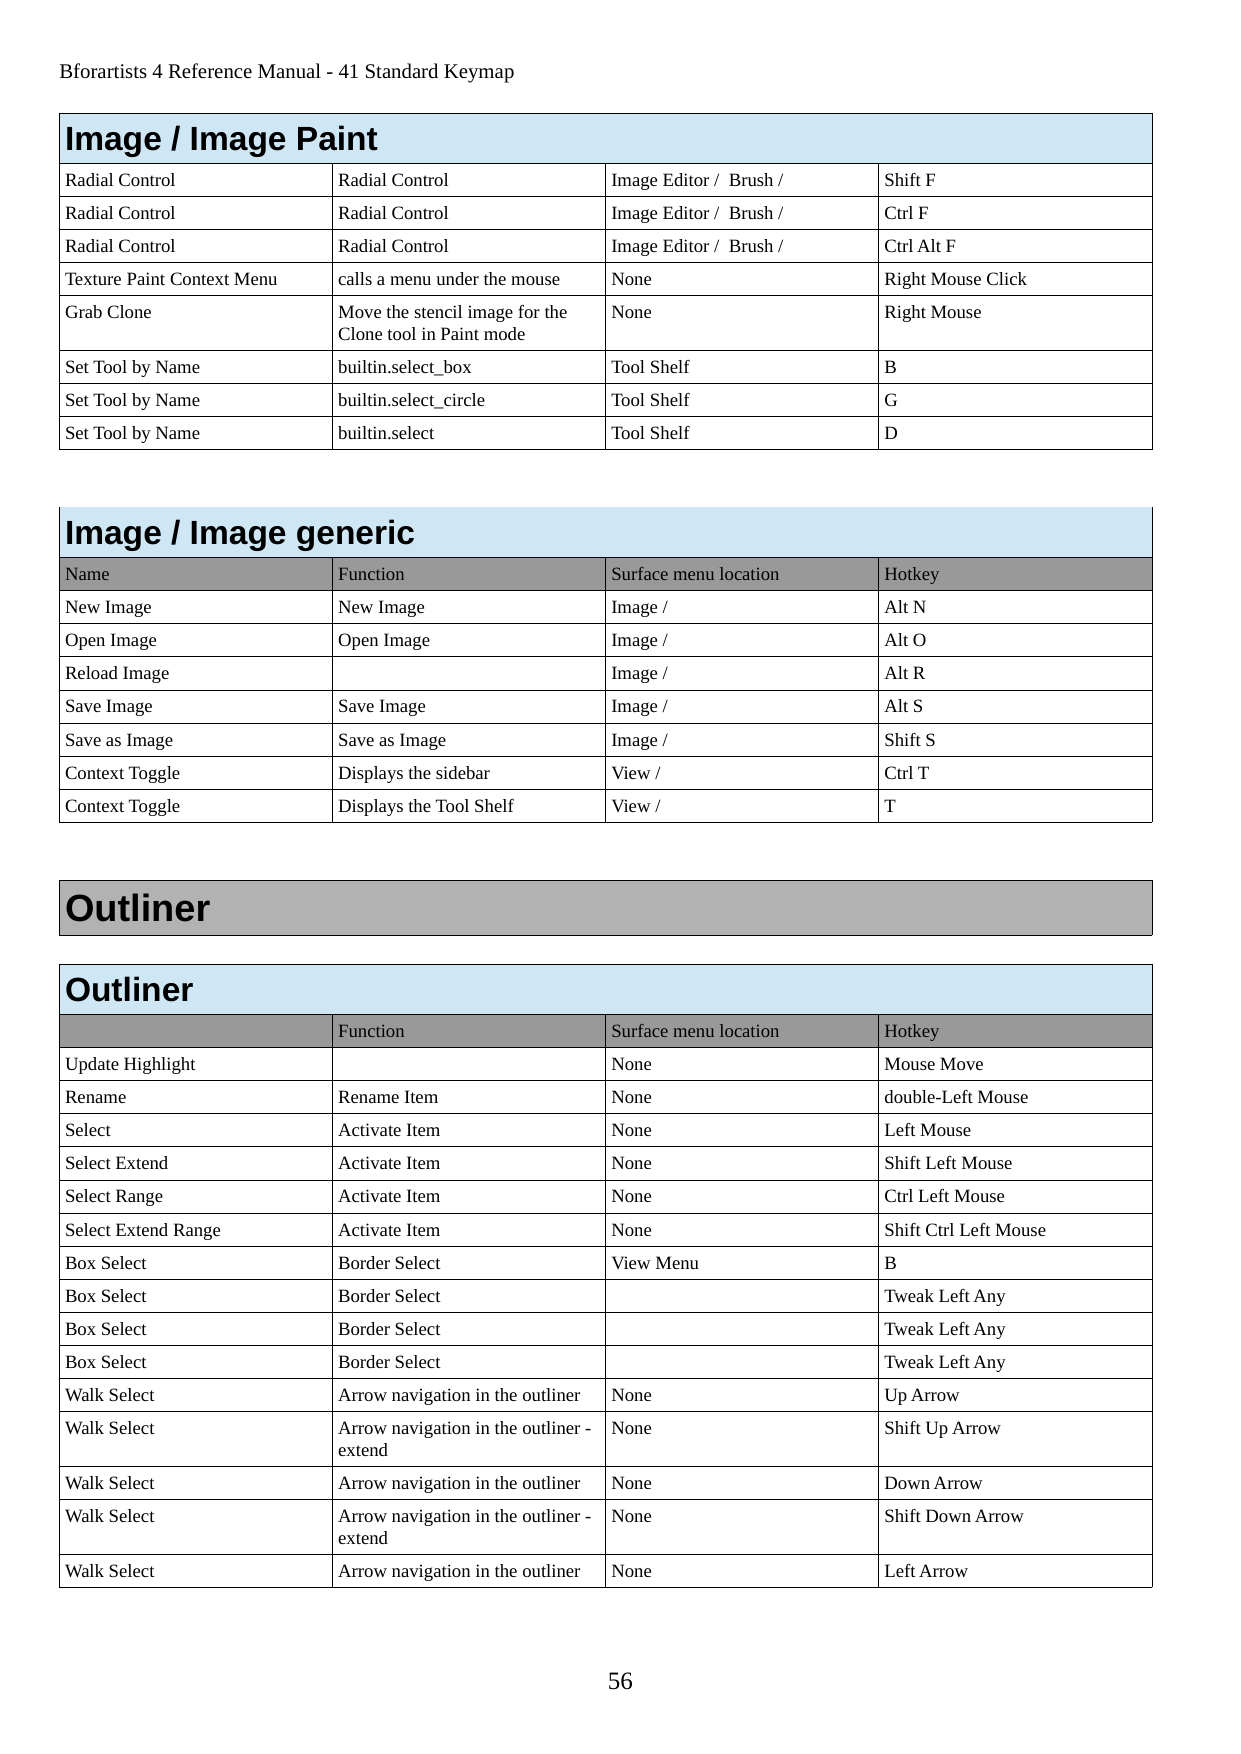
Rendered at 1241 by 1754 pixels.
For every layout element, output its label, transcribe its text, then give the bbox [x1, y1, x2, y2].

table_cell Save Image [60, 691, 332, 723]
table_cell G [879, 384, 1152, 416]
table_cell builtin.select [333, 417, 605, 449]
table_cell Image Editor / Brush / [606, 164, 878, 196]
table_cell View Menu [606, 1247, 878, 1279]
table_cell Tweak Left Any [879, 1280, 1152, 1312]
table_cell Texture Paint Context Menu [60, 263, 332, 295]
table_cell Shift S [879, 724, 1152, 756]
table_cell None [606, 1114, 878, 1146]
table_cell Tool Shelf [606, 351, 878, 383]
table_cell Displays the Tool Shelf [333, 790, 605, 822]
table_cell Walk Select [60, 1500, 332, 1554]
table_cell Ctrl F [879, 197, 1152, 229]
table_cell None [606, 1048, 878, 1080]
table_cell Set Tool by Name [60, 351, 332, 383]
table_cell Image / [606, 624, 878, 656]
table_cell Border Select [333, 1313, 605, 1345]
table_cell Arrow navigation in the outliner [333, 1467, 605, 1499]
table_cell Rename [60, 1081, 332, 1113]
table_cell Down Arrow [879, 1467, 1152, 1499]
table_cell Left Mouse [879, 1114, 1152, 1146]
table_cell Select Extend [60, 1147, 332, 1179]
table_cell Shift Up Arrow [879, 1412, 1152, 1466]
table_cell None [606, 1214, 878, 1246]
table_cell Select [60, 1114, 332, 1146]
table_cell Walk Select [60, 1412, 332, 1466]
table_cell Open Image [333, 624, 605, 656]
table_cell Rename Item [333, 1081, 605, 1113]
table_cell Hotkey [879, 1015, 1152, 1047]
table_cell Shift Down Arrow [879, 1500, 1152, 1554]
table_cell Right Mouse Click [879, 263, 1152, 295]
table_cell Image Editor / Brush / [606, 230, 878, 262]
table_cell Radial Control [333, 197, 605, 229]
table_cell Save as Image [60, 724, 332, 756]
table_cell Walk Select [60, 1555, 332, 1587]
table_cell B [879, 1247, 1152, 1279]
table_cell None [606, 1555, 878, 1587]
table_cell Up Arrow [879, 1379, 1152, 1411]
table_cell Activate Item [333, 1114, 605, 1146]
table_cell None [606, 1379, 878, 1411]
table_cell Ctrl Alt F [879, 230, 1152, 262]
table_cell Walk Select [60, 1379, 332, 1411]
table_cell Image Editor / Brush / [606, 197, 878, 229]
table_cell Image / [606, 591, 878, 623]
table_cell Walk Select [60, 1467, 332, 1499]
table_cell Box Select [60, 1247, 332, 1279]
table_cell Arrow navigation in the outliner - extend [333, 1412, 605, 1466]
table_cell Border Select [333, 1346, 605, 1378]
table_cell Activate Item [333, 1147, 605, 1179]
table_cell Border Select [333, 1280, 605, 1312]
table_cell Alt S [879, 691, 1152, 723]
table_cell Ctrl Left Mouse [879, 1181, 1152, 1213]
table_cell [606, 1280, 878, 1312]
table_cell Tweak Left Any [879, 1313, 1152, 1345]
table_cell builtin.select_box [333, 351, 605, 383]
table_cell Reload Image [60, 657, 332, 689]
table_cell None [606, 296, 878, 350]
table_cell None [606, 1081, 878, 1113]
table_cell Tool Shelf [606, 384, 878, 416]
table_cell New Image [333, 591, 605, 623]
table_cell Alt N [879, 591, 1152, 623]
table_cell Hotkey [879, 558, 1152, 590]
table_cell Shift Ctrl Left Mouse [879, 1214, 1152, 1246]
table_cell None [606, 1467, 878, 1499]
table_cell Move the stencil image for the Clone tool in Paint mode [333, 296, 605, 350]
table_cell Save as Image [333, 724, 605, 756]
table_cell Arrow navigation in the outliner - extend [333, 1500, 605, 1554]
table_cell Grab Clone [60, 296, 332, 350]
table_cell Ctrl T [879, 757, 1152, 789]
table_cell Surface menu location [606, 558, 878, 590]
table_cell [606, 1313, 878, 1345]
table_cell Image / [606, 691, 878, 723]
table_cell B [879, 351, 1152, 383]
table_cell Tool Shelf [606, 417, 878, 449]
table_cell Displays the sidebar [333, 757, 605, 789]
table_cell [333, 657, 605, 689]
table_cell Left Arrow [879, 1555, 1152, 1587]
table_cell Surface menu location [606, 1015, 878, 1047]
table_cell Open Image [60, 624, 332, 656]
table_cell Context Toggle [60, 790, 332, 822]
table_cell Mouse Move [879, 1048, 1152, 1080]
table_cell Box Select [60, 1346, 332, 1378]
table_cell Context Toggle [60, 757, 332, 789]
table_cell Set Tool by Name [60, 384, 332, 416]
table_cell View / [606, 757, 878, 789]
table_cell Radial Control [333, 164, 605, 196]
table_cell New Image [60, 591, 332, 623]
table_cell Box Select [60, 1280, 332, 1312]
table_cell [333, 1048, 605, 1080]
table_cell Select Extend Range [60, 1214, 332, 1246]
table_cell [60, 1015, 332, 1047]
table_cell D [879, 417, 1152, 449]
table_cell None [606, 1181, 878, 1213]
table_cell None [606, 263, 878, 295]
table_cell None [606, 1412, 878, 1466]
table_cell Set Tool by Name [60, 417, 332, 449]
table_header Image / Image generic [60, 507, 1152, 557]
table_cell Function [333, 1015, 605, 1047]
table_cell View / [606, 790, 878, 822]
table_cell Alt O [879, 624, 1152, 656]
table_cell double-Left Mouse [879, 1081, 1152, 1113]
table_cell Right Mouse [879, 296, 1152, 350]
table_cell Function [333, 558, 605, 590]
table_cell Radial Control [60, 197, 332, 229]
table_cell Radial Control [60, 164, 332, 196]
table_header Image / Image Paint [60, 114, 1152, 163]
table_cell Shift F [879, 164, 1152, 196]
table_cell T [879, 790, 1152, 822]
table_cell Alt R [879, 657, 1152, 689]
table_cell Update Highlight [60, 1048, 332, 1080]
table_cell Arrow navigation in the outliner [333, 1555, 605, 1587]
table_cell Box Select [60, 1313, 332, 1345]
table_cell None [606, 1147, 878, 1179]
table_cell Radial Control [60, 230, 332, 262]
table_cell Image / [606, 657, 878, 689]
table_cell Shift Left Mouse [879, 1147, 1152, 1179]
table_cell builtin.select_circle [333, 384, 605, 416]
table_cell Select Range [60, 1181, 332, 1213]
table_cell Arrow navigation in the outliner [333, 1379, 605, 1411]
table_header Outliner [60, 881, 1152, 935]
table_cell Activate Item [333, 1214, 605, 1246]
table_cell None [606, 1500, 878, 1554]
table_cell Name [60, 558, 332, 590]
table_cell [606, 1346, 878, 1378]
table_cell Border Select [333, 1247, 605, 1279]
table_cell Save Image [333, 691, 605, 723]
table_cell Image / [606, 724, 878, 756]
table_cell Activate Item [333, 1181, 605, 1213]
table_header Outliner [60, 965, 1152, 1014]
table_cell Tweak Left Any [879, 1346, 1152, 1378]
table_cell calls a menu under the mouse [333, 263, 605, 295]
table_cell Radial Control [333, 230, 605, 262]
